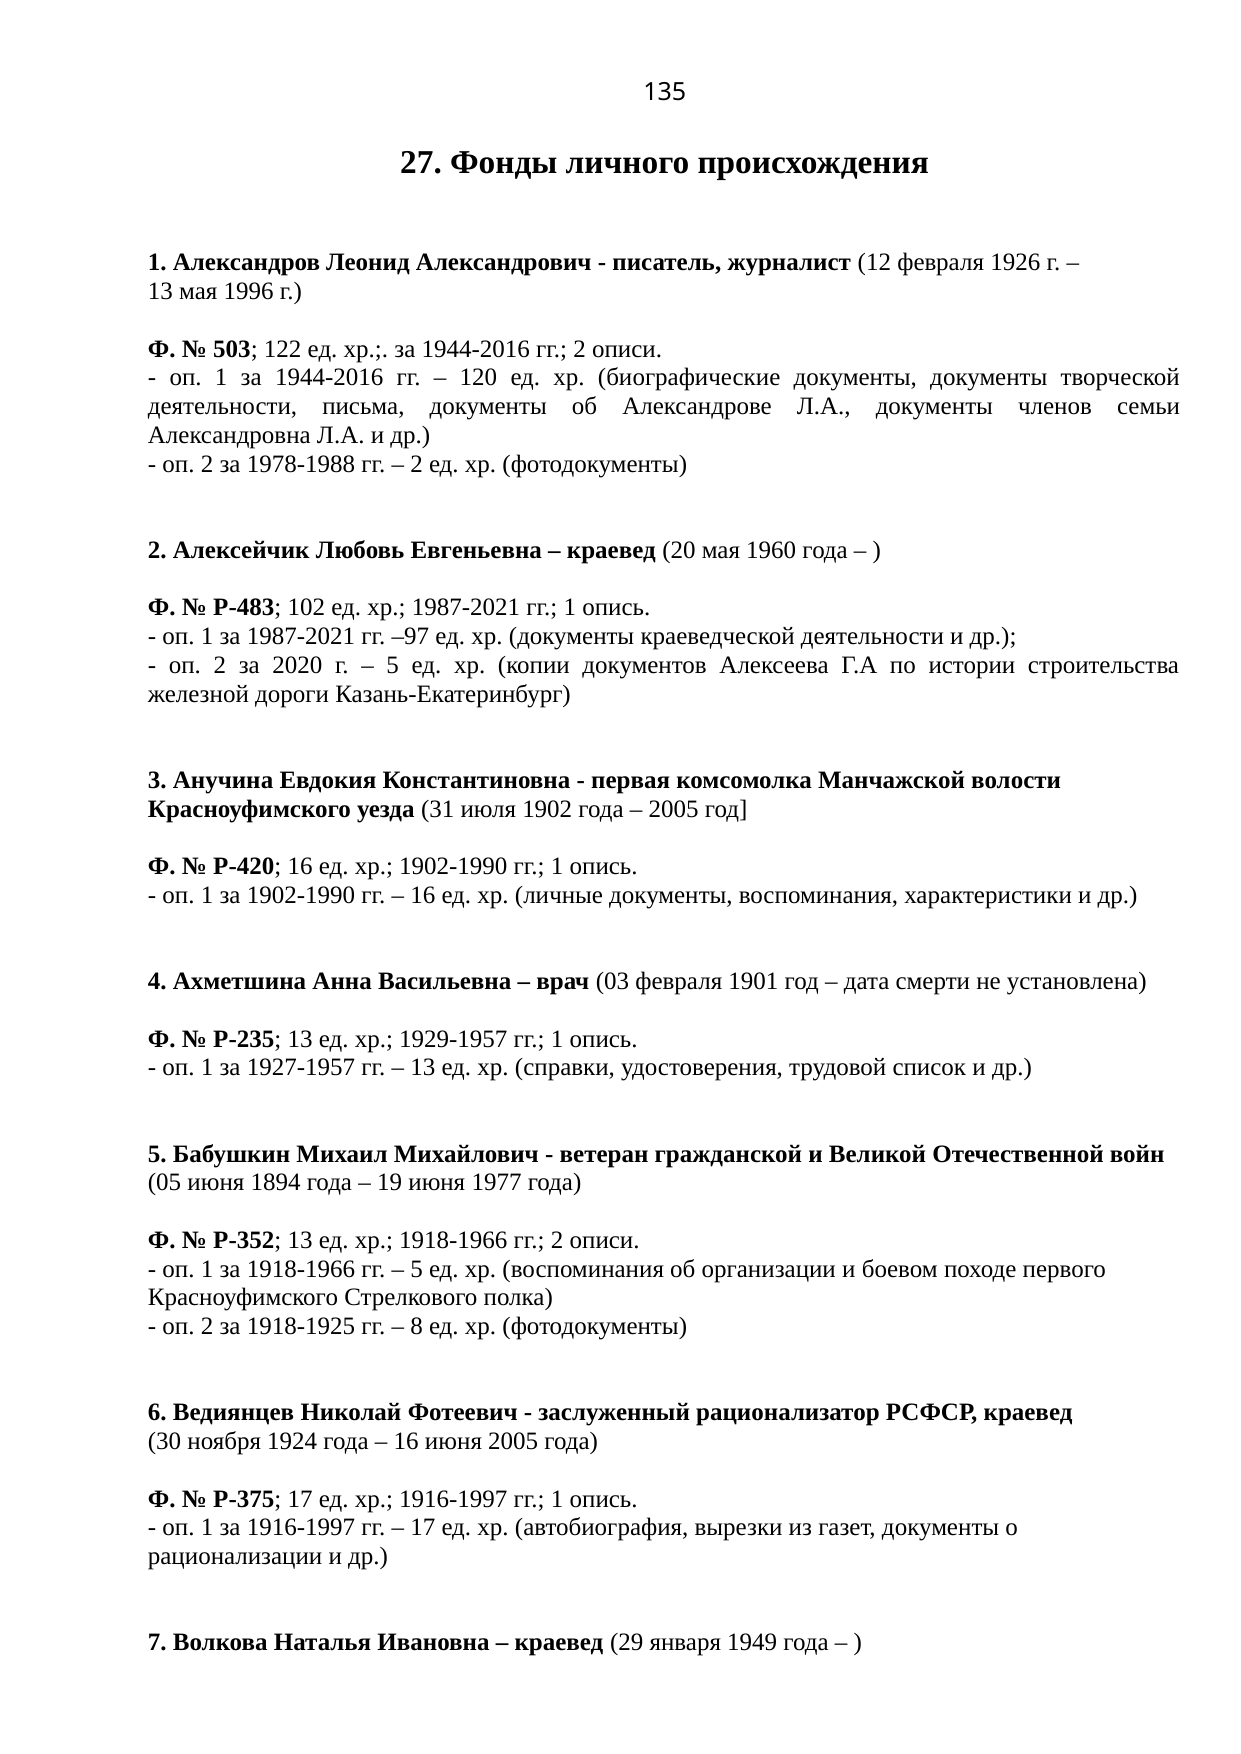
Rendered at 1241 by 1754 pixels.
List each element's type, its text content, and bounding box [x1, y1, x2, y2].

text - оп. 2 за 1918-1925 гг. – 8 ед. хр. (фотодокументы) [148, 1311, 1181, 1340]
text - оп. 1 за 1918-1966 гг. – 5 ед. хр. (воспоминания об организации и боевом походе первого Красноуфимского Стрелкового полка) [148, 1254, 1181, 1311]
text 27. Фонды личного происхождения [148, 142, 1181, 180]
text Ф. № Р-352; 13 ед. хр.; 1918-1966 гг.; 2 описи. [148, 1225, 1181, 1254]
text - оп. 2 за 2020 г. – 5 ед. хр. (копии документов Алексеева Г.А по истории строительства железной дороги Казань-Екатеринбург) [148, 650, 1181, 707]
text 2. Алексейчик Любовь Евгеньевна – краевед (20 мая 1960 года – ) [148, 535, 1181, 564]
text 5. Бабушкин Михаил Михайлович - ветеран гражданской и Великой Отечественной войн [148, 1139, 1181, 1167]
text - оп. 1 за 1902-1990 гг. – 16 ед. хр. (личные документы, воспоминания, характеристики и др.) [148, 880, 1181, 909]
text - оп. 1 за 1944-2016 гг. – 120 ед. хр. (биографические документы, документы творческой деятельности, письма, документы об Александрове Л.А., документы членов семьи Александровна Л.А. и др.) [148, 362, 1181, 449]
text Ф. № Р-235; 13 ед. хр.; 1929-1957 гг.; 1 опись. [148, 1024, 1181, 1052]
text 4. Ахметшина Анна Васильевна – врач (03 февраля 1901 год – дата смерти не установлена) [148, 966, 1181, 995]
text - оп. 1 за 1916-1997 гг. – 17 ед. хр. (автобиография, вырезки из газет, документы о рационализации и др.) [148, 1512, 1181, 1570]
text (05 июня 1894 года – 19 июня 1977 года) [148, 1167, 1181, 1196]
text 1. Александров Леонид Александрович - писатель, журналист (12 февраля 1926 г. – [148, 247, 1181, 276]
text 7. Волкова Наталья Ивановна – краевед (29 января 1949 года – ) [148, 1627, 1181, 1656]
text Ф. № Р-420; 16 ед. хр.; 1902-1990 гг.; 1 опись. [148, 851, 1181, 880]
text Ф. № Р-483; 102 ед. хр.; 1987-2021 гг.; 1 опись. [148, 592, 1181, 621]
text Ф. № Р-375; 17 ед. хр.; 1916-1997 гг.; 1 опись. [148, 1484, 1181, 1512]
text Ф. № 503; 122 ед. хр.;. за 1944-2016 гг.; 2 описи. [148, 334, 1181, 362]
text 13 мая 1996 г.) [148, 276, 1181, 305]
text 3. Анучина Евдокия Константиновна - первая комсомолка Манчажской волости Красноуфимского уезда (31 июля 1902 года – 2005 год] [148, 765, 1181, 822]
text 6. Ведиянцев Николай Фотеевич - заслуженный рационализатор РСФСР, краевед [148, 1397, 1181, 1426]
text - оп. 1 за 1927-1957 гг. – 13 ед. хр. (справки, удостоверения, трудовой список и др.) [148, 1052, 1181, 1081]
text - оп. 2 за 1978-1988 гг. – 2 ед. хр. (фотодокументы) [148, 449, 1181, 477]
text - оп. 1 за 1987-2021 гг. –97 ед. хр. (документы краеведческой деятельности и др.); [148, 621, 1181, 650]
text (30 ноября 1924 года – 16 июня 2005 года) [148, 1426, 1181, 1455]
